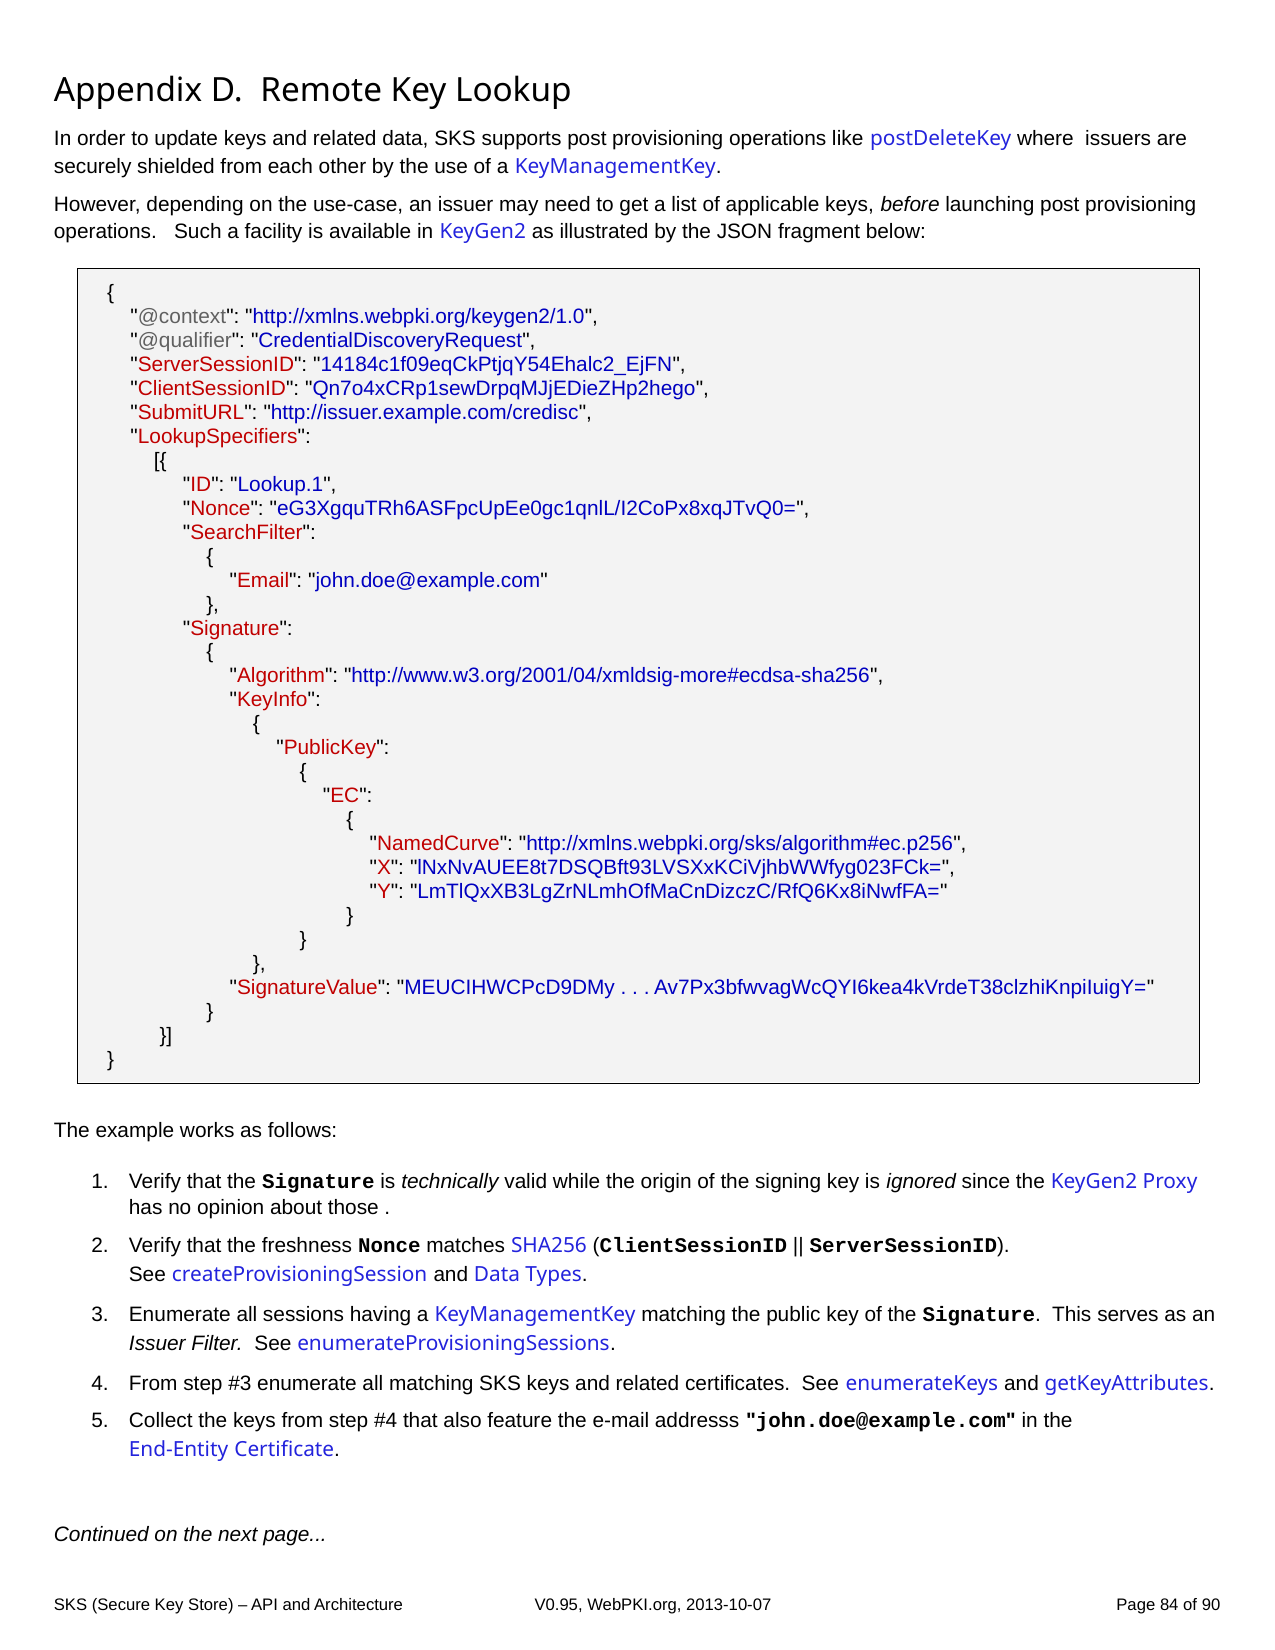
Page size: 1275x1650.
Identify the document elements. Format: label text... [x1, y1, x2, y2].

table_header { "@context": "http://xmlns.webpki.org/keygen2/1.0", "@qualifier": "CredentialDiscoveryRequest", "ServerSessionID": "14184c1f09eqCkPtjqY54Ehalc2_EjFN", "ClientSessionID": "Qn7o4xCRp1sewDrpqMJjEDieZHp2hego", "SubmitURL": "http://issuer.example.com/credisc", "LookupSpecifiers": [{ "ID": "Lookup.1", "Nonce": "eG3XgquTRh6ASFpcUpEe0gc1qnlL/I2CoPx8xqJTvQ0=", "SearchFilter": { "Email": "john.doe@example.com" }, "Signature": { "Algorithm": "http://www.w3.org/2001/04/xmldsig-more#ecdsa-sha256", "KeyInfo": { "PublicKey": { "EC": { "NamedCurve": "http://xmlns.webpki.org/sks/algorithm#ec.p256", "X": "lNxNvAUEE8t7DSQBft93LVSXxKCiVjhbWWfyg023FCk=", "Y": "LmTlQxXB3LgZrNLmhOfMaCnDizczC/RfQ6Kx8iNwfFA=" } } }, "SignatureValue": "MEUCIHWCPcD9DMy . . . Av7Px3bfwvagWcQYI6kea4kVrdeT38clzhiKnpiIuigY=" } }] } [78, 269, 1199, 1082]
text Continued on the next page... [54, 1522, 1221, 1546]
text The example works as follows: [54, 1118, 1221, 1166]
list From step #3 enumerate all matching SKS keys and related certificates. See enumerateKeys and getKeyAttributes. [91, 1368, 1221, 1396]
list Enumerate all sessions having a KeyManagementKey matching the public key of the Signature. This serves as an Issuer Filter. See enumerateProvisioningSessions. [91, 1299, 1221, 1356]
text In order to update keys and related data, SKS supports post provisioning operations like postDeleteKey where issuers are securely shielded from each other by the use of a KeyManagementKey. [54, 123, 1221, 180]
list Verify that the freshness Nonce matches SHA256 (ClientSessionID || ServerSessionID). See createProvisioningSession and Data Types. [91, 1230, 1221, 1287]
subtitle Remote Key Lookup [54, 66, 1221, 111]
list Collect the keys from step #4 that also feature the e-mail addresss "john.doe@example.com" in the End-Entity Certificate. [91, 1408, 1221, 1462]
list Verify that the Signature is technically valid while the origin of the signing key is ignored since the KeyGen2 Proxy has no opinion about those . [91, 1166, 1221, 1219]
text However, depending on the use-case, an issuer may need to get a list of applicable keys, before launching post provisioning operations. Such a facility is available in KeyGen2 as illustrated by the JSON fragment below: [54, 192, 1221, 268]
